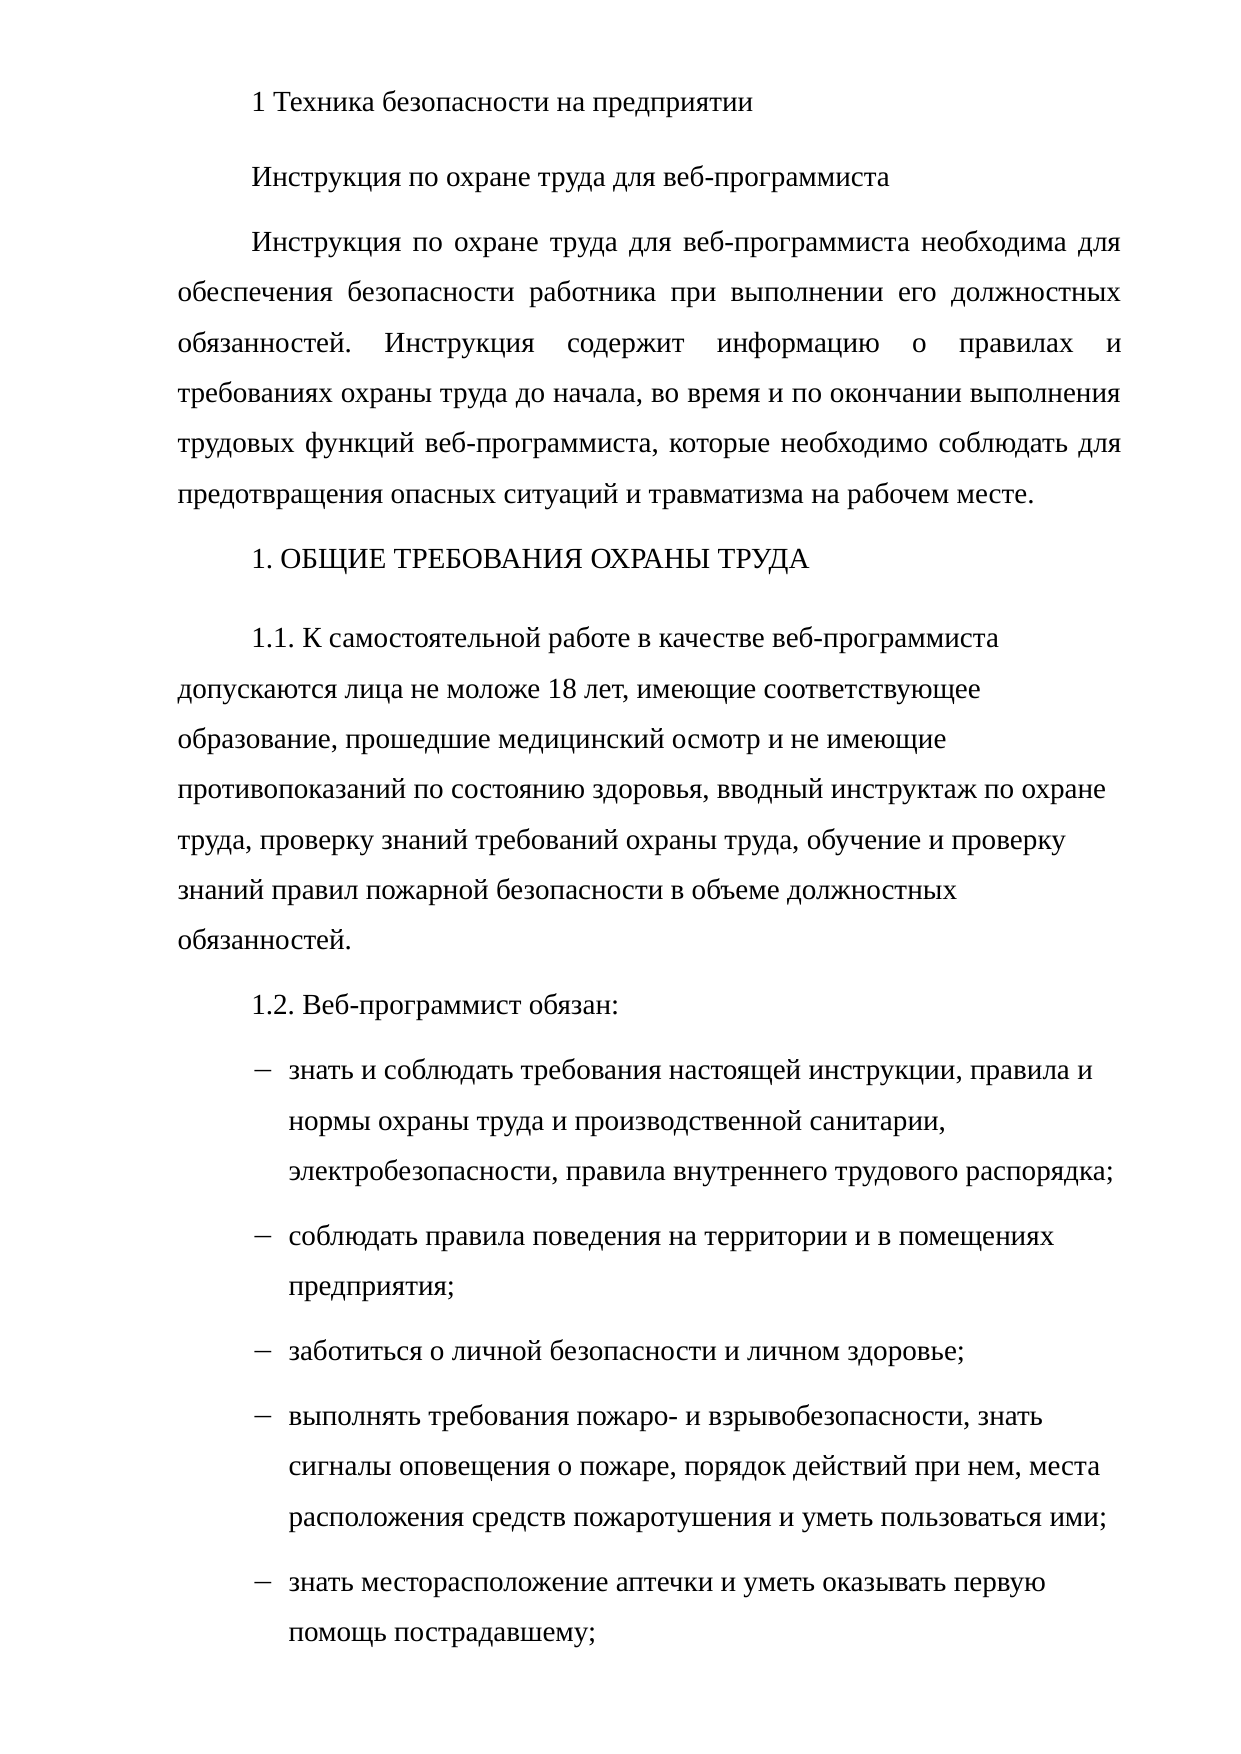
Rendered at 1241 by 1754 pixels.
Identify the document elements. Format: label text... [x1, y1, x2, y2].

text Инструкция по охране труда для веб-программиста необходима для обеспечения безопасности работника при выполнении его должностных обязанностей. Инструкция содержит информацию о правилах и требованиях охраны труда до начала, во время и по окончании выполнения трудовых функций веб-программиста, которые необходимо соблюдать для предотвращения опасных ситуаций и травматизма на рабочем месте. [177, 224, 1122, 509]
subtitle 1 Техника безопасности на предприятии [177, 84, 1122, 118]
list соблюдать правила поведения на территории и в помещениях предприятия; [251, 1218, 1122, 1302]
list знать месторасположение аптечки и уметь оказывать первую помощь пострадавшему; [251, 1564, 1122, 1648]
text 1.1. К самостоятельной работе в качестве веб-программиста допускаются лица не моложе 18 лет, имеющие соответствующее образование, прошедшие медицинский осмотр и не имеющие противопоказаний по состоянию здоровья, вводный инструктаж по охране труда, проверку знаний требований охраны труда, обучение и проверку знаний правил пожарной безопасности в объеме должностных обязанностей. [177, 621, 1122, 956]
subtitle 1. ОБЩИЕ ТРЕБОВАНИЯ ОХРАНЫ ТРУДА [177, 541, 1122, 574]
text 1.2. Веб-программист обязан: [177, 987, 1122, 1021]
list выполнять требования пожаро- и взрывобезопасности, знать сигналы оповещения о пожаре, порядок действий при нем, места расположения средств пожаротушения и уметь пользоваться ими; [251, 1398, 1122, 1532]
list знать и соблюдать требования настоящей инструкции, правила и нормы охраны труда и производственной санитарии, электробезопасности, правила внутреннего трудового распорядка; [251, 1052, 1122, 1186]
text Инструкция по охране труда для веб-программиста [177, 159, 1122, 193]
list заботиться о личной безопасности и личном здоровье; [251, 1333, 1122, 1367]
